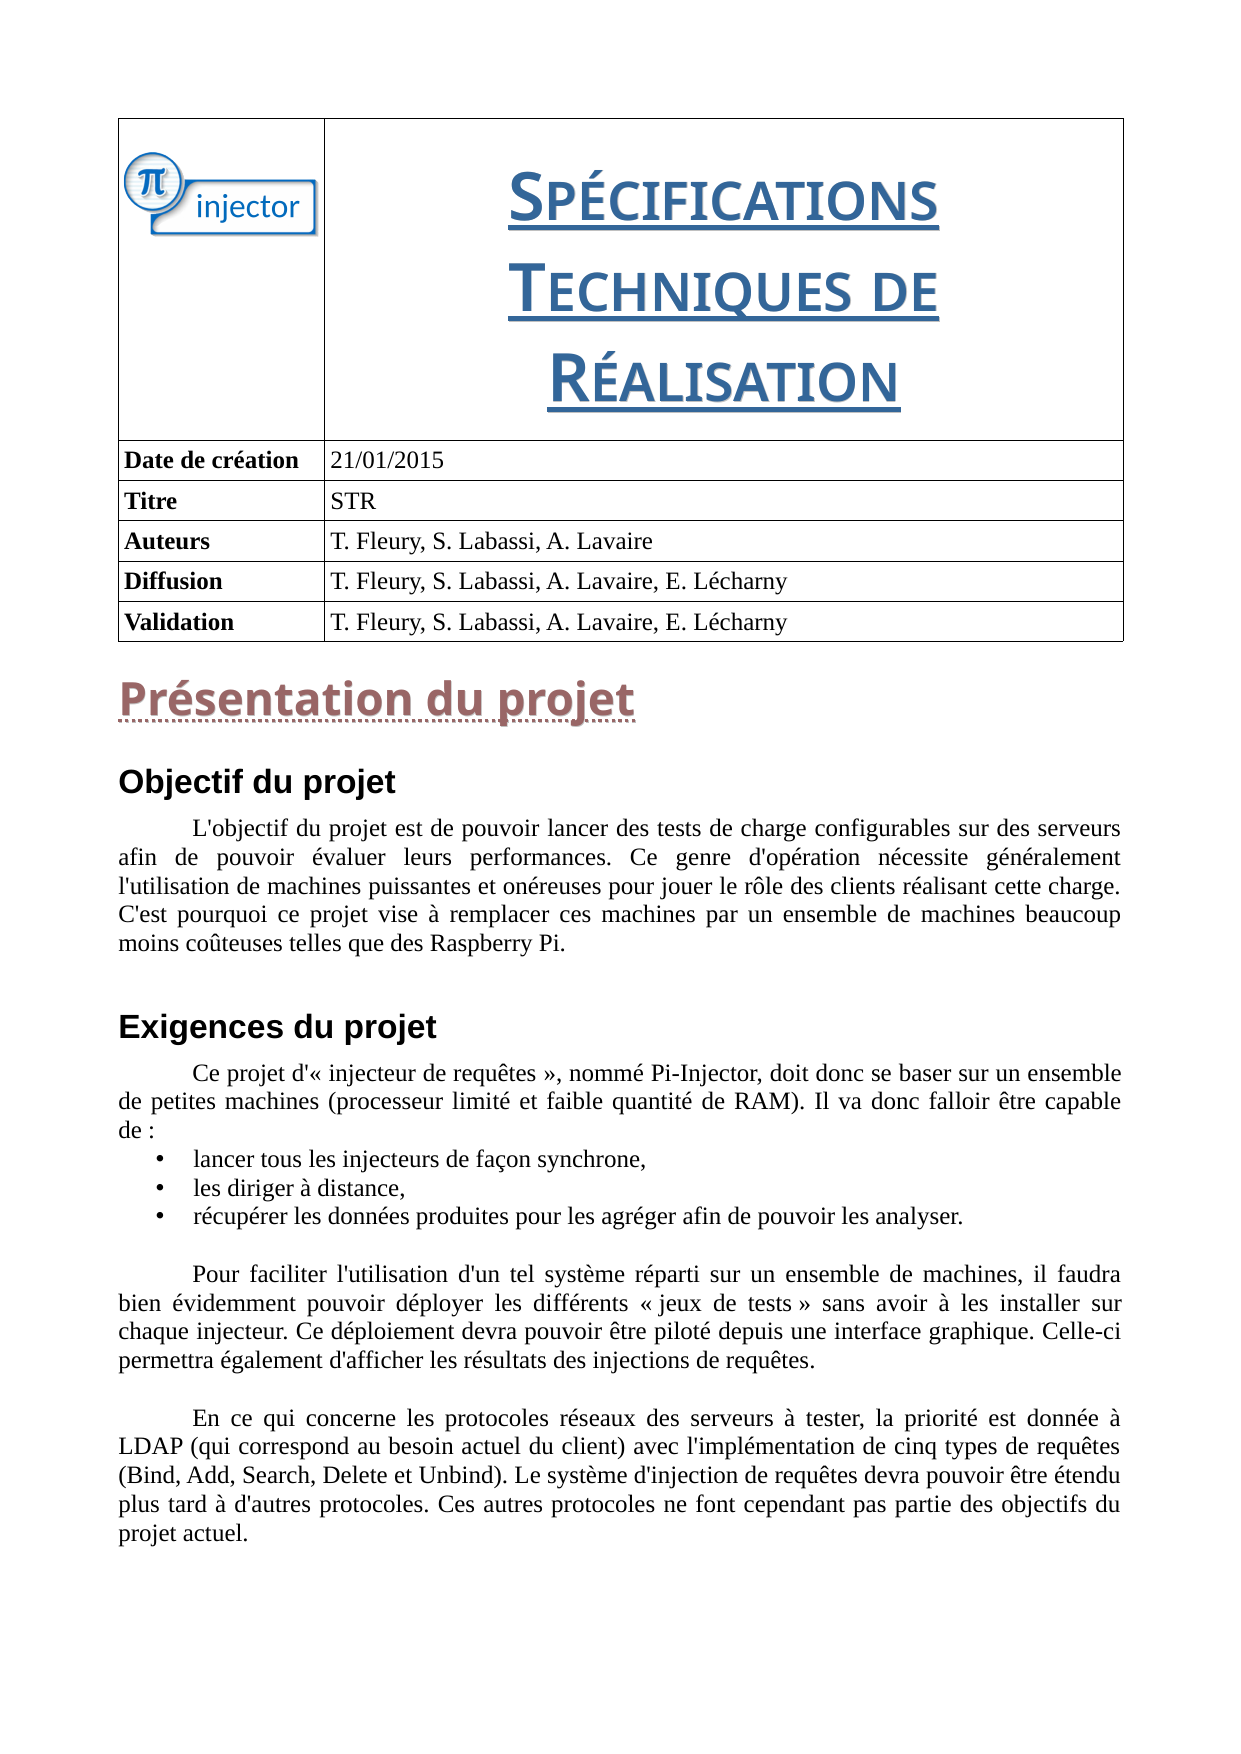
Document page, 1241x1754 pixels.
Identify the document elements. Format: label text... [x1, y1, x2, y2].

picture [123, 152, 319, 237]
table_cell Titre [119, 481, 324, 520]
table_cell T. Fleury, S. Labassi, A. Lavaire, E. Lécharny [325, 562, 1123, 601]
table_header Spécifications Techniques de Réalisation [325, 119, 1123, 440]
text Ce projet d'« injecteur de requêtes », nommé Pi-Injector, doit donc se baser sur un ensemble de petites machines (processeur limité et faible quantité de RAM). Il va donc falloir être capable de : [118, 1058, 1122, 1144]
table_cell STR [325, 481, 1123, 520]
list les diriger à distance, [156, 1173, 1122, 1201]
subtitle Objectif du projet [118, 762, 1122, 801]
table_cell Validation [119, 602, 324, 641]
text En ce qui concerne les protocoles réseaux des serveurs à tester, la priorité est donnée à LDAP (qui correspond au besoin actuel du client) avec l'implémentation de cinq types de requêtes (Bind, Add, Search, Delete et Unbind). Le système d'injection de requêtes devra pouvoir être étendu plus tard à d'autres protocoles. Ces autres protocoles ne font cependant pas partie des objectifs du projet actuel. [118, 1403, 1122, 1546]
subtitle Exigences du projet [118, 1007, 1122, 1045]
table_cell T. Fleury, S. Labassi, A. Lavaire [325, 521, 1123, 561]
table_cell Diffusion [119, 562, 324, 601]
list récupérer les données produites pour les agréger afin de pouvoir les analyser. [156, 1201, 1122, 1230]
subtitle Présentation du projet [118, 666, 1122, 729]
table_cell T. Fleury, S. Labassi, A. Lavaire, E. Lécharny [325, 602, 1123, 641]
list lancer tous les injecteurs de façon synchrone, [156, 1144, 1122, 1173]
table_cell Date de création [119, 441, 324, 480]
table_cell Auteurs [119, 521, 324, 561]
table_cell 21/01/2015 [325, 441, 1123, 480]
text Pour faciliter l'utilisation d'un tel système réparti sur un ensemble de machines, il faudra bien évidemment pouvoir déployer les différents « jeux de tests » sans avoir à les installer sur chaque injecteur. Ce déploiement devra pouvoir être piloté depuis une interface graphique. Celle-ci permettra également d'afficher les résultats des injections de requêtes. [118, 1259, 1122, 1374]
text L'objectif du projet est de pouvoir lancer des tests de charge configurables sur des serveurs afin de pouvoir évaluer leurs performances. Ce genre d'opération nécessite généralement l'utilisation de machines puissantes et onéreuses pour jouer le rôle des clients réalisant cette charge. C'est pourquoi ce projet vise à remplacer ces machines par un ensemble de machines beaucoup moins coûteuses telles que des Raspberry Pi. [118, 813, 1122, 957]
table_header [119, 119, 324, 440]
